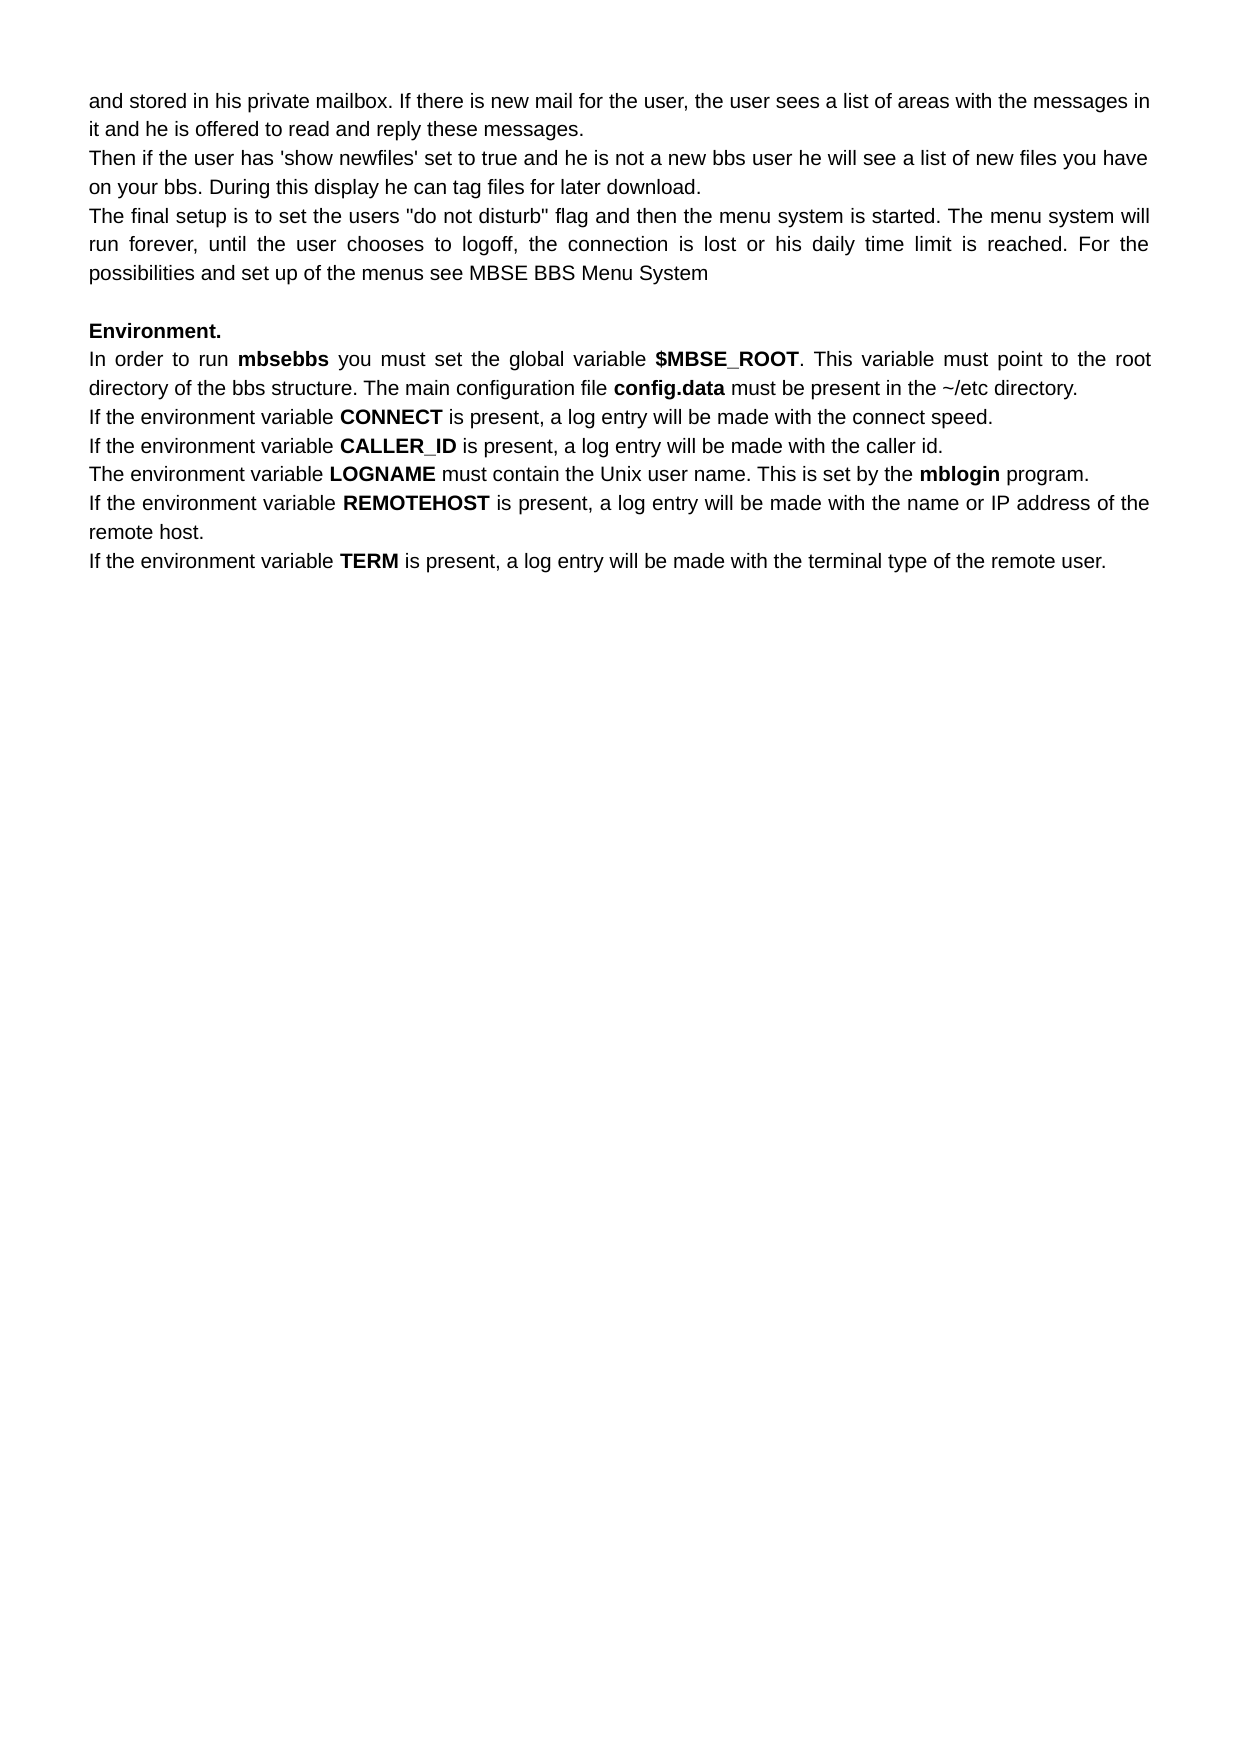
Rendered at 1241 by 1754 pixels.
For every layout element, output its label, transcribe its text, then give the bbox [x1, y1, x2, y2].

text and stored in his private mailbox. If there is new mail for the user, the user sees a list of areas with the messages in it and he is offered to read and reply these messages. [88, 88, 1152, 141]
text If the environment variable TERM is present, a log entry will be made with the terminal type of the remote user. [88, 548, 1152, 572]
text Environment. [88, 318, 1152, 342]
text The environment variable LOGNAME must contain the Unix user name. This is set by the mblogin program. [88, 462, 1152, 486]
text The final setup is to set the users "do not disturb" flag and then the menu system is started. The menu system will run forever, until the user chooses to logoff, the connection is lost or his daily time limit is reached. For the possibilities and set up of the menus see MBSE BBS Menu System [88, 203, 1152, 285]
text If the environment variable REMOTEHOST is present, a log entry will be made with the name or IP address of the remote host. [88, 491, 1152, 544]
text Then if the user has 'show newfiles' set to true and he is not a new bbs user he will see a list of new files you have on your bbs. During this display he can tag files for later download. [88, 146, 1152, 199]
text If the environment variable CALLER_ID is present, a log entry will be made with the caller id. [88, 433, 1152, 457]
text In order to run mbsebbs you must set the global variable $MBSE_ROOT. This variable must point to the root directory of the bbs structure. The main configuration file config.data must be present in the ~/etc directory. [88, 347, 1152, 400]
text If the environment variable CONNECT is present, a log entry will be made with the connect speed. [88, 405, 1152, 429]
